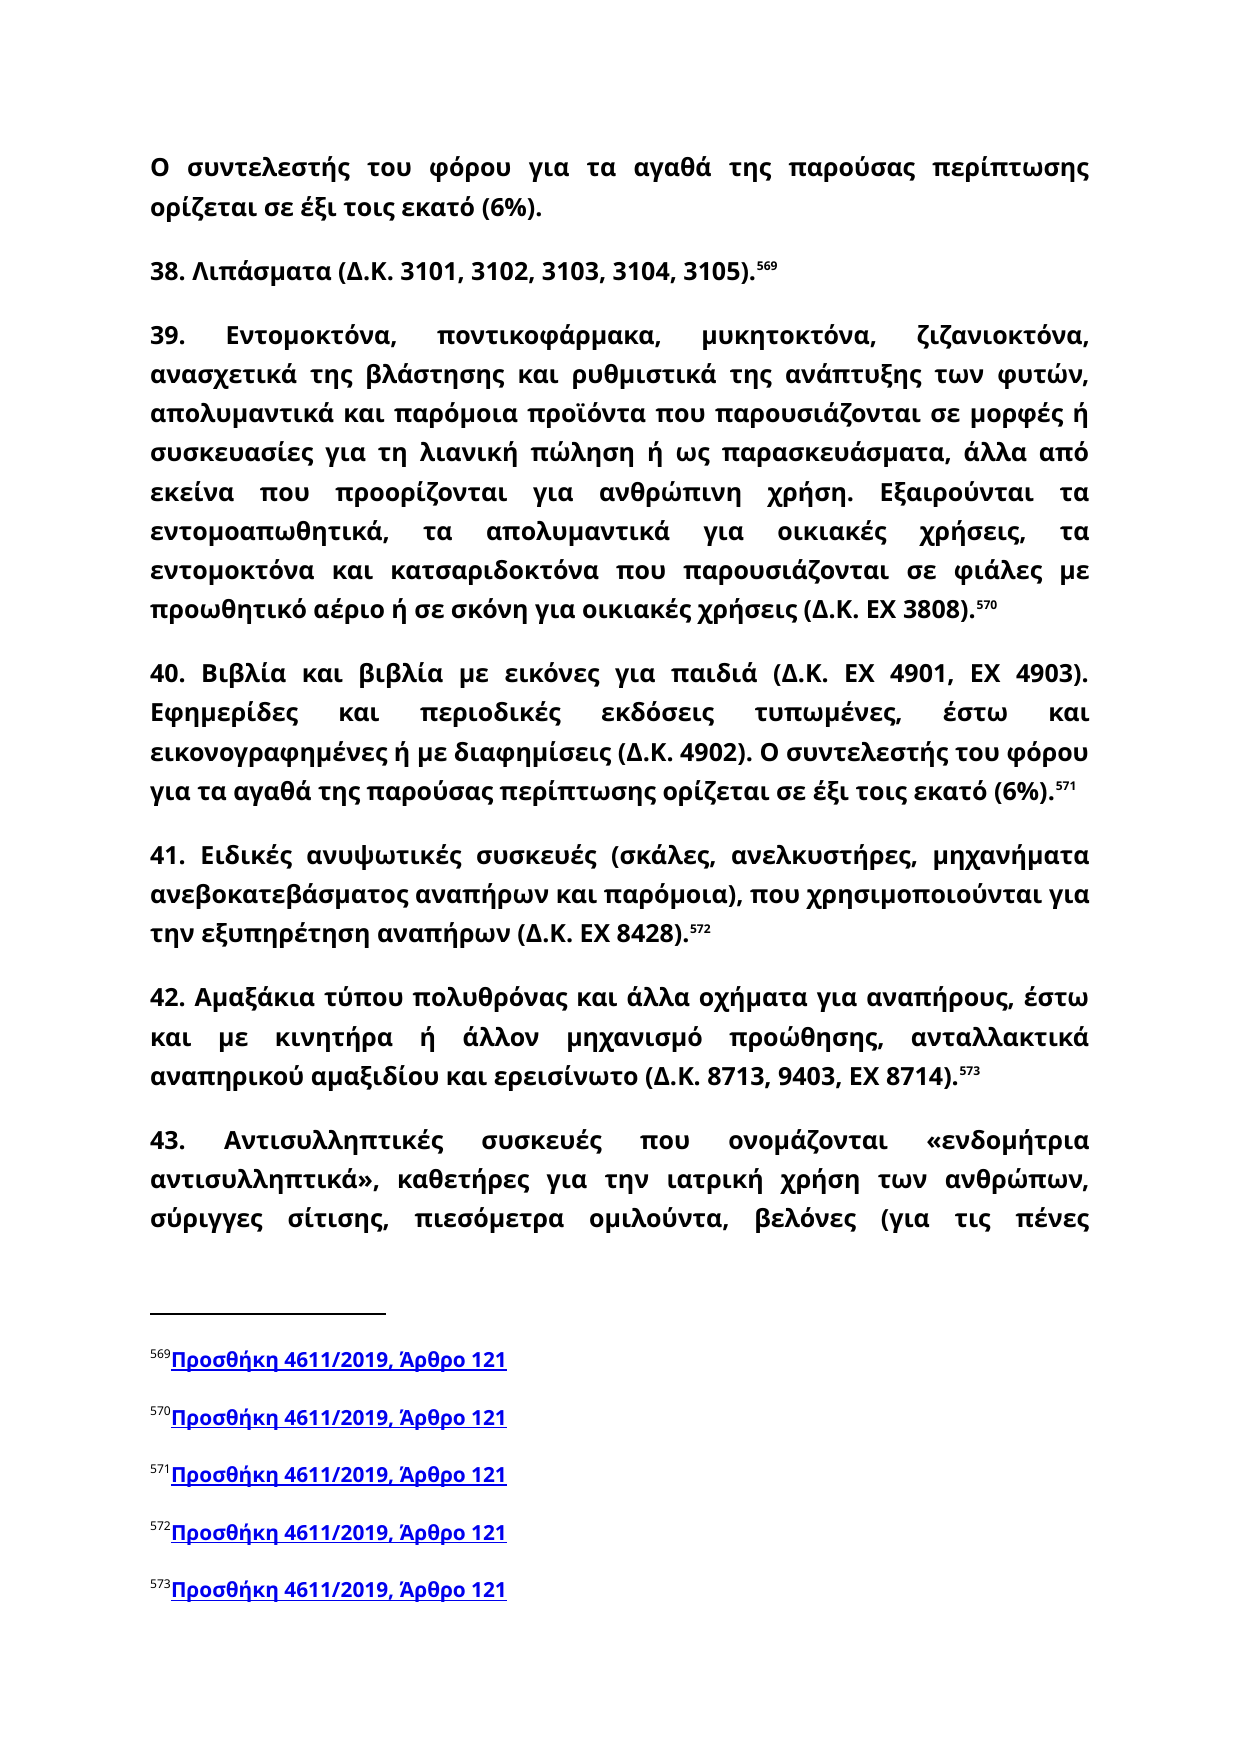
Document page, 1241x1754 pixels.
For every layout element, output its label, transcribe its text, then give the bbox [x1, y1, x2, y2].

text 42. Αμαξάκια τύπου πολυθρόνας και άλλα οχήματα για αναπήρους, έστω και με κινητήρα ή άλλον μηχανισμό προώθησης, ανταλλακτικά αναπηρικού αμαξιδίου και ερεισίνωτο (Δ.Κ. 8713, 9403, ΕΧ 8714). [150, 980, 1090, 1092]
text 43. Αντισυλληπτικές συσκευές που ονομάζονται «ενδομήτρια αντισυλληπτικά», καθετήρες για την ιατρική χρήση των ανθρώπων, σύριγγες σίτισης, πιεσόμετρα ομιλούντα, βελόνες (για τις πένες [150, 1122, 1090, 1235]
text Ο συντελεστής του φόρου για τα αγαθά της παρούσας περίπτωσης ορίζεται σε έξι τοις εκατό (6%). [150, 150, 1090, 223]
text Προσθήκη 4611/2019, Άρθρο 121 [150, 1345, 1090, 1373]
text Προσθήκη 4611/2019, Άρθρο 121 [150, 1403, 1090, 1431]
text 38. Λιπάσματα (Δ.Κ. 3101, 3102, 3103, 3104, 3105). [150, 253, 1090, 287]
text Προσθήκη 4611/2019, Άρθρο 121 [150, 1576, 1090, 1604]
text 39. Εντομοκτόνα, ποντικοφάρμακα, μυκητοκτόνα, ζιζανιοκτόνα, ανασχετικά της βλάστησης και ρυθμιστικά της ανάπτυξης των φυτών, απολυμαντικά και παρόμοια προϊόντα που παρουσιάζονται σε μορφές ή συσκευασίες για τη λιανική πώληση ή ως παρασκευάσματα, άλλα από εκείνα που προορίζονται για ανθρώπινη χρήση. Εξαιρούνται τα εντομοαπωθητικά, τα απολυμαντικά για οικιακές χρήσεις, τα εντομοκτόνα και κατσαριδοκτόνα που παρουσιάζονται σε φιάλες με προωθητικό αέριο ή σε σκόνη για οικιακές χρήσεις (Δ.Κ. ΕΧ 3808). [150, 317, 1090, 626]
text Προσθήκη 4611/2019, Άρθρο 121 [150, 1518, 1090, 1546]
text Προσθήκη 4611/2019, Άρθρο 121 [150, 1460, 1090, 1489]
text 40. Βιβλία και βιβλία με εικόνες για παιδιά (Δ.Κ. ΕΧ 4901, ΕΧ 4903). Εφημερίδες και περιοδικές εκδόσεις τυπωμένες, έστω και εικονογραφημένες ή με διαφημίσεις (Δ.Κ. 4902). Ο συντελεστής του φόρου για τα αγαθά της παρούσας περίπτωσης ορίζεται σε έξι τοις εκατό (6%). [150, 656, 1090, 807]
text 41. Ειδικές ανυψωτικές συσκευές (σκάλες, ανελκυστήρες, μηχανήματα ανεβοκατεβάσματος αναπήρων και παρόμοια), που χρησιμοποιούνται για την εξυπηρέτηση αναπήρων (Δ.Κ. ΕΧ 8428). [150, 837, 1090, 950]
